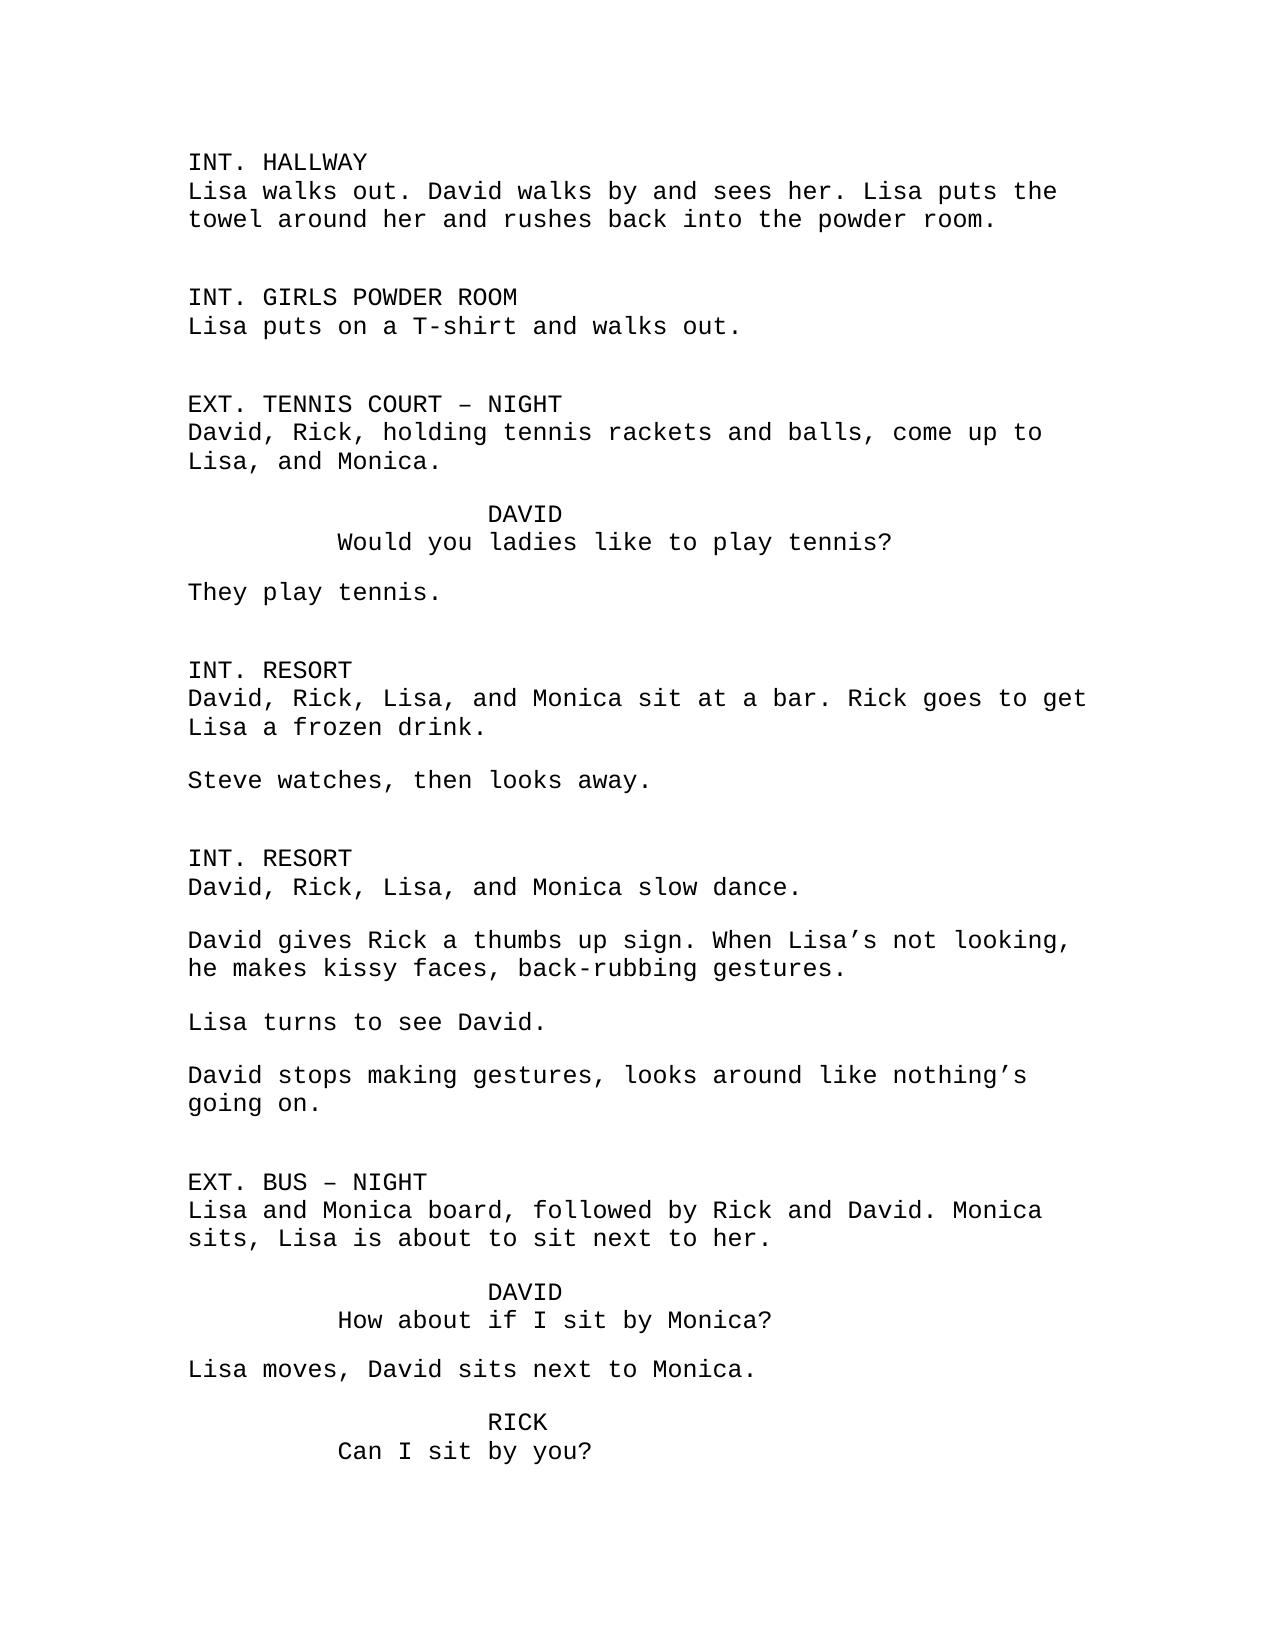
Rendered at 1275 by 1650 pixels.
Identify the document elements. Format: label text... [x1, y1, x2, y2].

text Lisa and Monica board, followed by Rick and David. Monica sits, Lisa is about to sit next to her. [187, 1197, 1087, 1254]
text Lisa walks out. David walks by and sees her. Lisa puts the towel around her and rushes back into the powder room. [187, 178, 1087, 235]
subtitle INT. RESORT [187, 846, 1087, 874]
text David gives Rick a thumbs up sign. When Lisa’s not looking, he makes kissy faces, back-rubbing gestures. [187, 927, 1087, 984]
text They play tennis. [187, 579, 1087, 607]
text David, Rick, holding tennis rackets and balls, come up to Lisa, and Monica. [187, 420, 1087, 477]
text David stops making gestures, looks around like nothing’s going on. [187, 1062, 1087, 1119]
subtitle INT. RESORT [187, 657, 1087, 686]
text Lisa turns to see David. [187, 1009, 1087, 1037]
subtitle INT. GIRLS POWDER ROOM [187, 285, 1087, 313]
subtitle INT. HALLWAY [187, 150, 1087, 178]
text David, Rick, Lisa, and Monica sit at a bar. Rick goes to get Lisa a frozen drink. [187, 686, 1087, 742]
text Would you ladies like to play tennis? [337, 530, 937, 558]
text Lisa moves, David sits next to Monica. [187, 1357, 1087, 1385]
text DAVID [187, 502, 1087, 530]
text David, Rick, Lisa, and Monica slow dance. [187, 874, 1087, 902]
subtitle EXT. BUS – NIGHT [187, 1169, 1087, 1197]
subtitle EXT. TENNIS COURT – NIGHT [187, 392, 1087, 420]
text Can I sit by you? [337, 1438, 937, 1467]
text RICK [187, 1410, 1087, 1438]
text Steve watches, then looks away. [187, 767, 1087, 796]
text Lisa puts on a T-shirt and walks out. [187, 313, 1087, 342]
text How about if I sit by Monica? [337, 1307, 937, 1336]
text DAVID [187, 1279, 1087, 1307]
